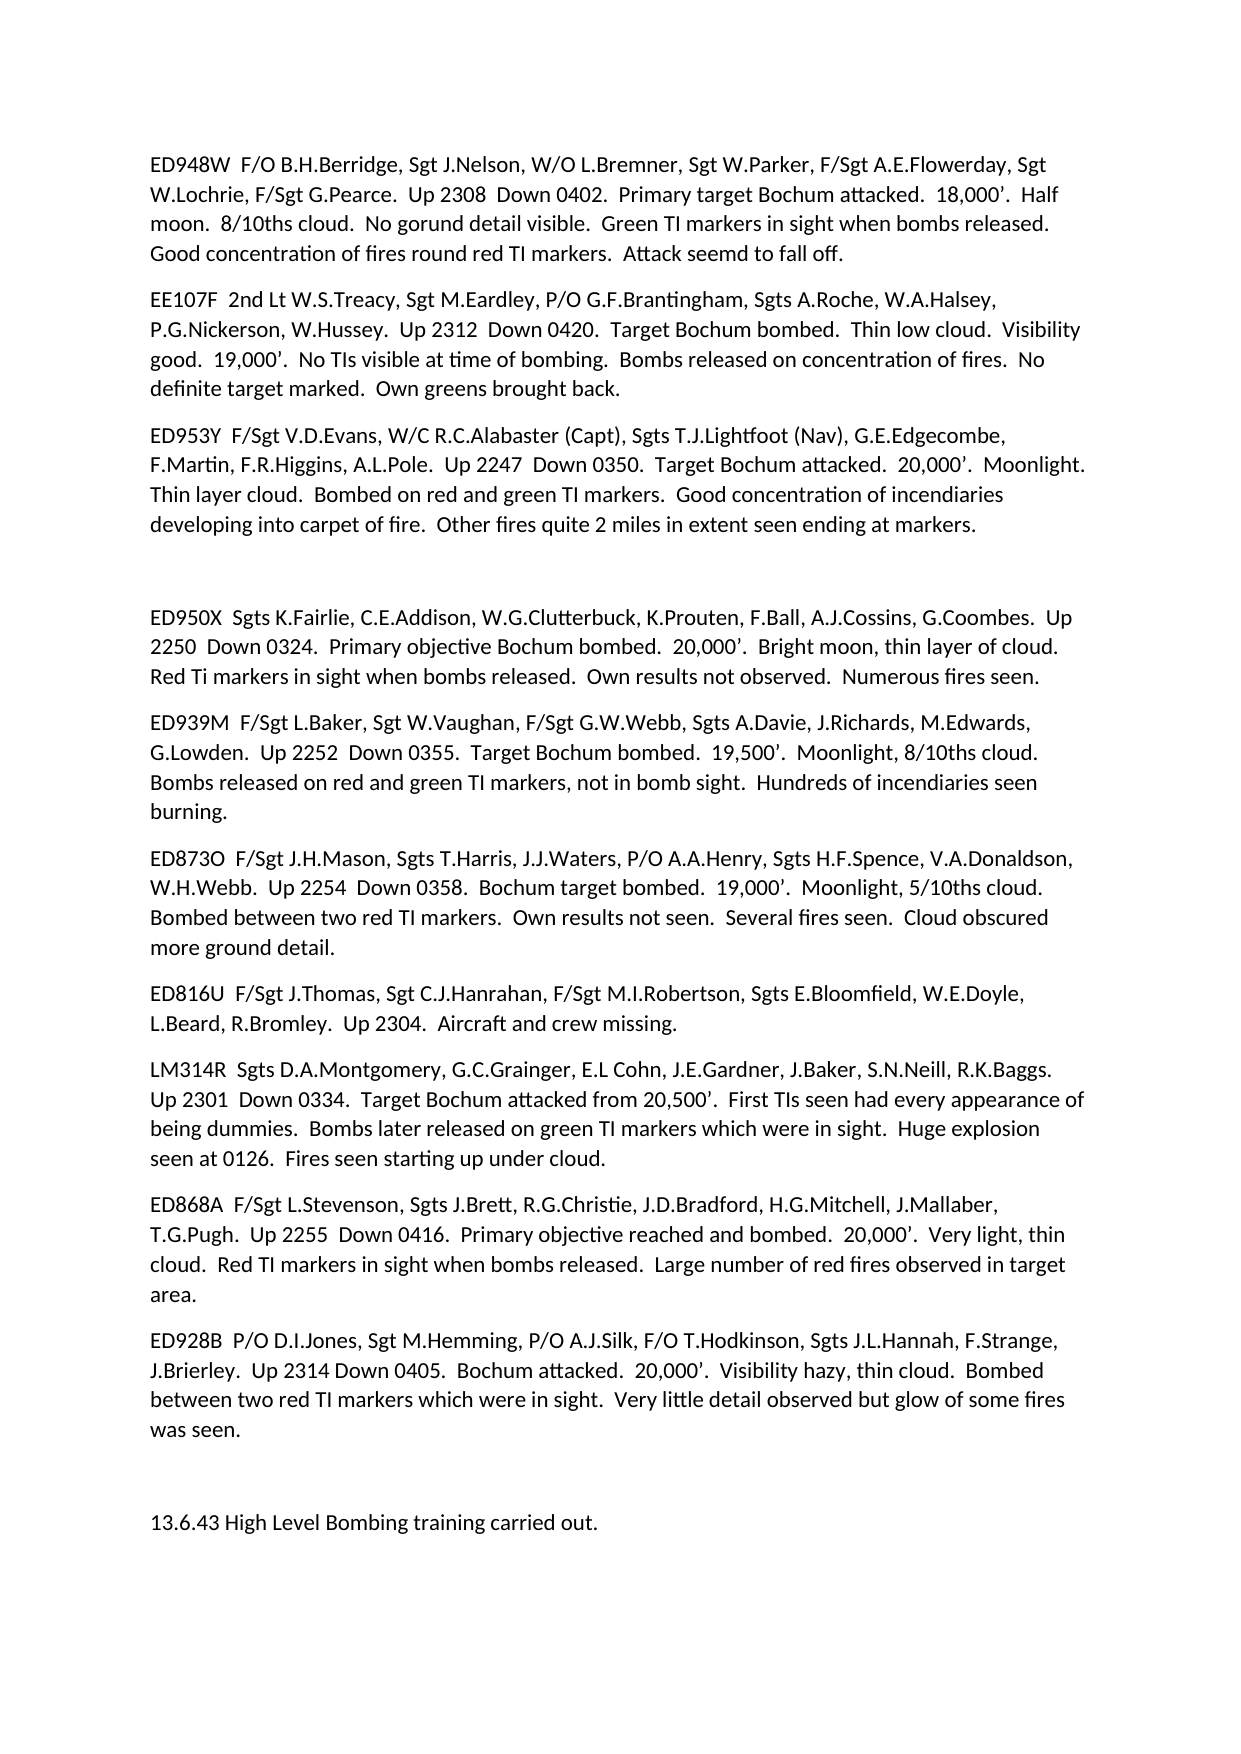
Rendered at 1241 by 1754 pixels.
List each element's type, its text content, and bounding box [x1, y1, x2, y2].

text ED868A F/Sgt L.Stevenson, Sgts J.Brett, R.G.Christie, J.D.Bradford, H.G.Mitchell, J.Mallaber, T.G.Pugh. Up 2255 Down 0416. Primary objective reached and bombed. 20,000’. Very light, thin cloud. Red TI markers in sight when bombs released. Large number of red fires observed in target area. [150, 1191, 1090, 1308]
text ED953Y F/Sgt V.D.Evans, W/C R.C.Alabaster (Capt), Sgts T.J.Lightfoot (Nav), G.E.Edgecombe, F.Martin, F.R.Higgins, A.L.Pole. Up 2247 Down 0350. Target Bochum attacked. 20,000’. Moonlight. Thin layer cloud. Bombed on red and green TI markers. Good concentration of incendiaries developing into carpet of fire. Other fires quite 2 miles in extent seen ending at markers. [150, 421, 1090, 538]
text LM314R Sgts D.A.Montgomery, G.C.Grainger, E.L Cohn, J.E.Gardner, J.Baker, S.N.Neill, R.K.Baggs. Up 2301 Down 0334. Target Bochum attacked from 20,500’. First TIs seen had every appearance of being dummies. Bombs later released on green TI markers which were in sight. Huge explosion seen at 0126. Fires seen starting up under cloud. [150, 1055, 1090, 1172]
text ED948W F/O B.H.Berridge, Sgt J.Nelson, W/O L.Bremner, Sgt W.Parker, F/Sgt A.E.Flowerday, Sgt W.Lochrie, F/Sgt G.Pearce. Up 2308 Down 0402. Primary target Bochum attacked. 18,000’. Half moon. 8/10ths cloud. No gorund detail visible. Green TI markers in sight when bombs released. Good concentration of fires round red TI markers. Attack seemd to fall off. [150, 150, 1090, 267]
text 13.6.43 High Level Bombing training carried out. [150, 1508, 1090, 1536]
text ED928B P/O D.I.Jones, Sgt M.Hemming, P/O A.J.Silk, F/O T.Hodkinson, Sgts J.L.Hannah, F.Strange, J.Brierley. Up 2314 Down 0405. Bochum attacked. 20,000’. Visibility hazy, thin cloud. Bombed between two red TI markers which were in sight. Very little detail observed but glow of some fires was seen. [150, 1326, 1090, 1443]
text ED939M F/Sgt L.Baker, Sgt W.Vaughan, F/Sgt G.W.Webb, Sgts A.Davie, J.Richards, M.Edwards, G.Lowden. Up 2252 Down 0355. Target Bochum bombed. 19,500’. Moonlight, 8/10ths cloud. Bombs released on red and green TI markers, not in bomb sight. Hundreds of incendiaries seen burning. [150, 708, 1090, 825]
text ED873O F/Sgt J.H.Mason, Sgts T.Harris, J.J.Waters, P/O A.A.Henry, Sgts H.F.Spence, V.A.Donaldson, W.H.Webb. Up 2254 Down 0358. Bochum target bombed. 19,000’. Moonlight, 5/10ths cloud. Bombed between two red TI markers. Own results not seen. Several fires seen. Cloud obscured more ground detail. [150, 844, 1090, 961]
text ED816U F/Sgt J.Thomas, Sgt C.J.Hanrahan, F/Sgt M.I.Robertson, Sgts E.Bloomfield, W.E.Doyle, L.Beard, R.Bromley. Up 2304. Aircraft and crew missing. [150, 979, 1090, 1037]
text ED950X Sgts K.Fairlie, C.E.Addison, W.G.Clutterbuck, K.Prouten, F.Ball, A.J.Cossins, G.Coombes. Up 2250 Down 0324. Primary objective Bochum bombed. 20,000’. Bright moon, thin layer of cloud. Red Ti markers in sight when bombs released. Own results not observed. Numerous fires seen. [150, 603, 1090, 690]
text EE107F 2nd Lt W.S.Treacy, Sgt M.Eardley, P/O G.F.Brantingham, Sgts A.Roche, W.A.Halsey, P.G.Nickerson, W.Hussey. Up 2312 Down 0420. Target Bochum bombed. Thin low cloud. Visibility good. 19,000’. No TIs visible at time of bombing. Bombs released on concentration of fires. No definite target marked. Own greens brought back. [150, 285, 1090, 402]
